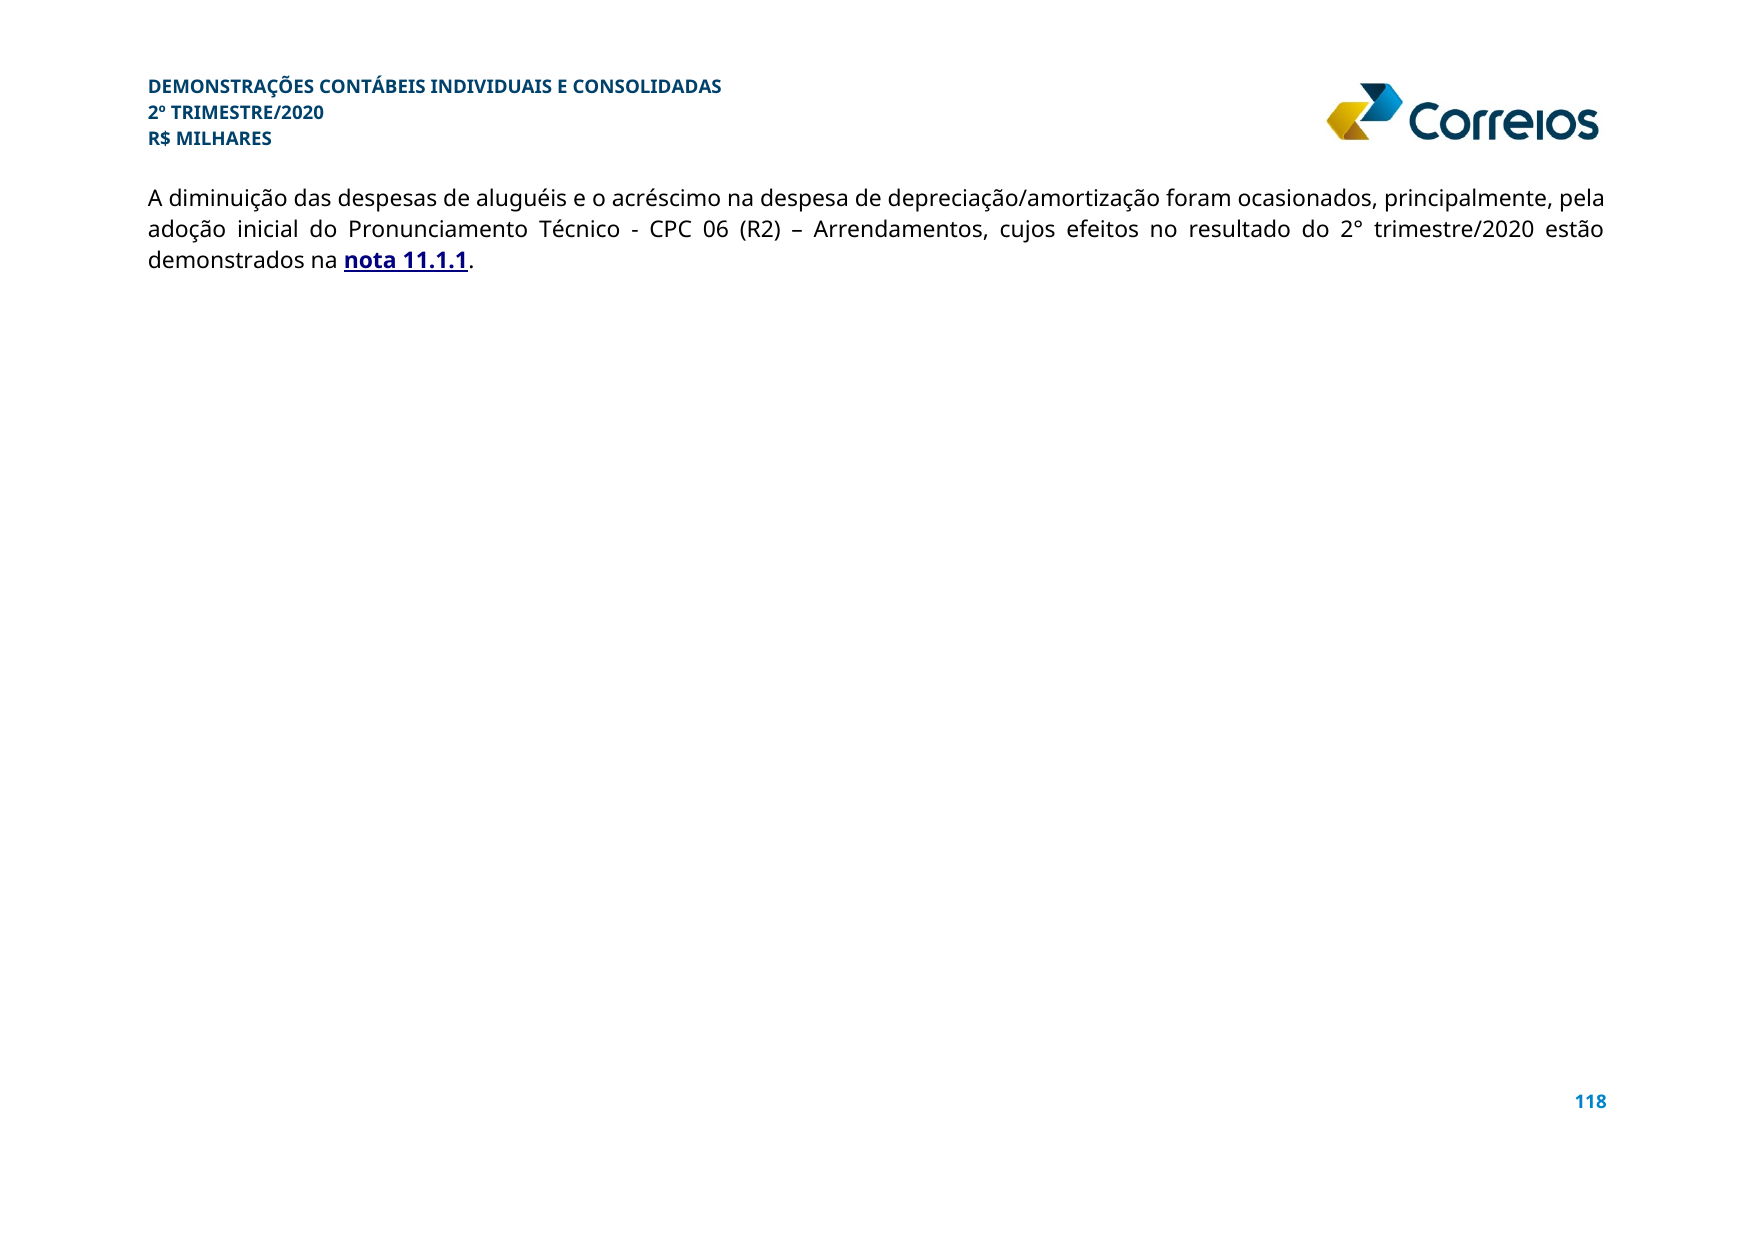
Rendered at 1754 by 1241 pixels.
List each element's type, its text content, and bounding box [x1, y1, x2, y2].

text A diminuição das despesas de aluguéis e o acréscimo na despesa de depreciação/amortização foram ocasionados, principalmente, pela adoção inicial do Pronunciamento Técnico - CPC 06 (R2) – Arrendamentos, cujos efeitos no resultado do 2° trimestre/2020 estão demonstrados na nota 11.1.1. [148, 182, 1606, 275]
